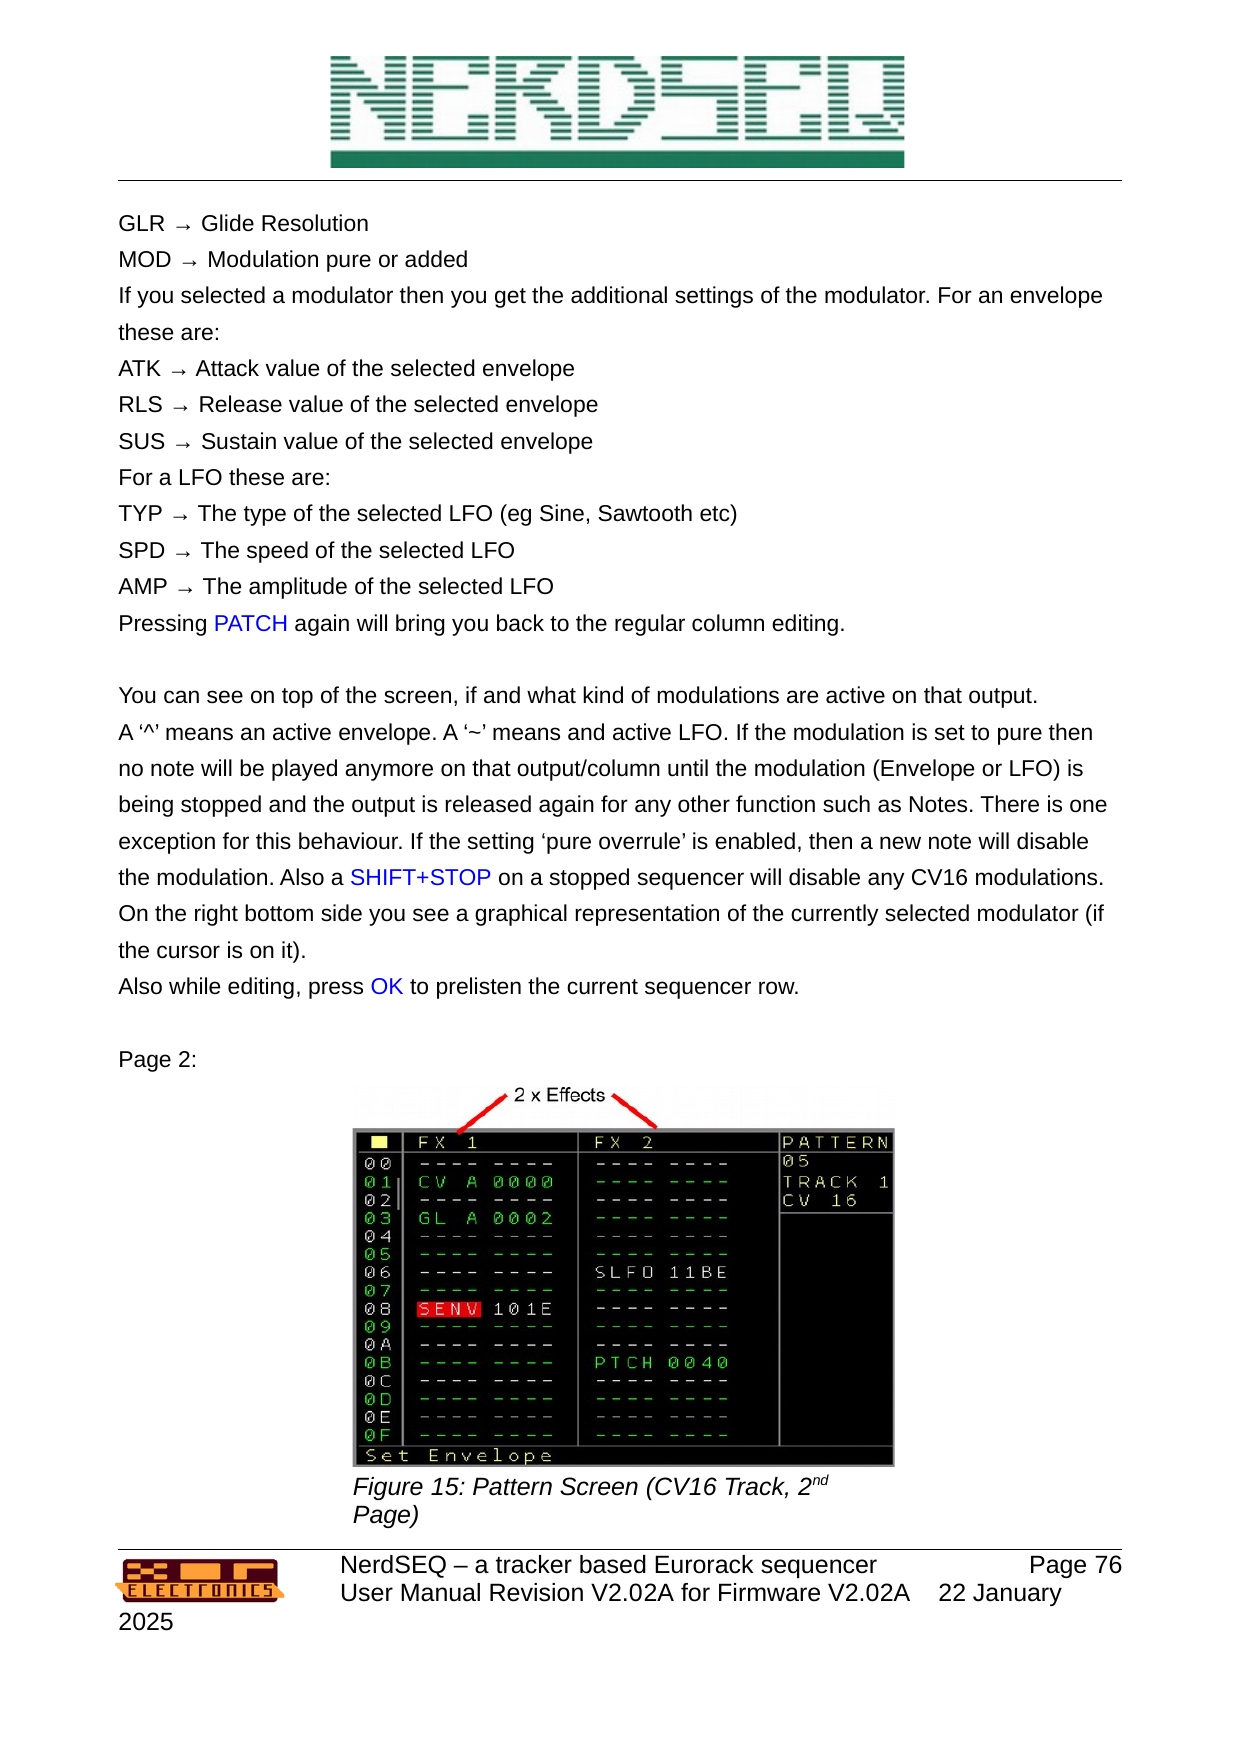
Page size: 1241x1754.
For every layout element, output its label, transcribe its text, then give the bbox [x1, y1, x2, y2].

picture [115, 1555, 285, 1605]
picture [352, 1087, 895, 1467]
text ATK → Attack value of the selected envelope [118, 355, 1122, 381]
text Figure 15: Pattern Screen (CV16 Track, 2nd Page) [353, 1467, 895, 1529]
text You can see on top of the screen, if and what kind of modulations are active on that output. [118, 682, 1122, 708]
text Pressing PATCH again will bring you back to the regular column editing. [118, 609, 1122, 636]
text SPD → The speed of the selected LFO [118, 537, 1122, 563]
text Also while editing, press OK to prelisten the current sequencer row. [118, 973, 1122, 999]
text AMP → The amplitude of the selected LFO [118, 573, 1122, 599]
text SUS → Sustain value of the selected envelope [118, 428, 1122, 454]
text GLR → Glide Resolution [118, 209, 1122, 236]
text RLS → Release value of the selected envelope [118, 391, 1122, 418]
picture [330, 56, 905, 168]
text MOD → Modulation pure or added [118, 246, 1122, 272]
text A ‘^’ means an active envelope. A ‘~’ means and active LFO. If the modulation is set to pure then no note will be played anymore on that output/column until the modulation (Envelope or LFO) is being stopped and the output is released again for any other function such as Notes. There is one exception for this behaviour. If the setting ‘pure overrule’ is enabled, then a new note will disable the modulation. Also a SHIFT+STOP on a stopped sequencer will disable any CV16 modulations. [118, 718, 1122, 890]
text TYP → The type of the selected LFO (eg Sine, Sawtooth etc) [118, 500, 1122, 527]
text Page 2: [118, 1046, 1122, 1072]
text If you selected a modulator then you get the additional settings of the modulator. For an envelope these are: [118, 282, 1122, 345]
text [353, 1075, 895, 1087]
text On the right bottom side you see a graphical representation of the currently selected modulator (if the cursor is on it). [118, 900, 1122, 963]
text For a LFO these are: [118, 464, 1122, 490]
